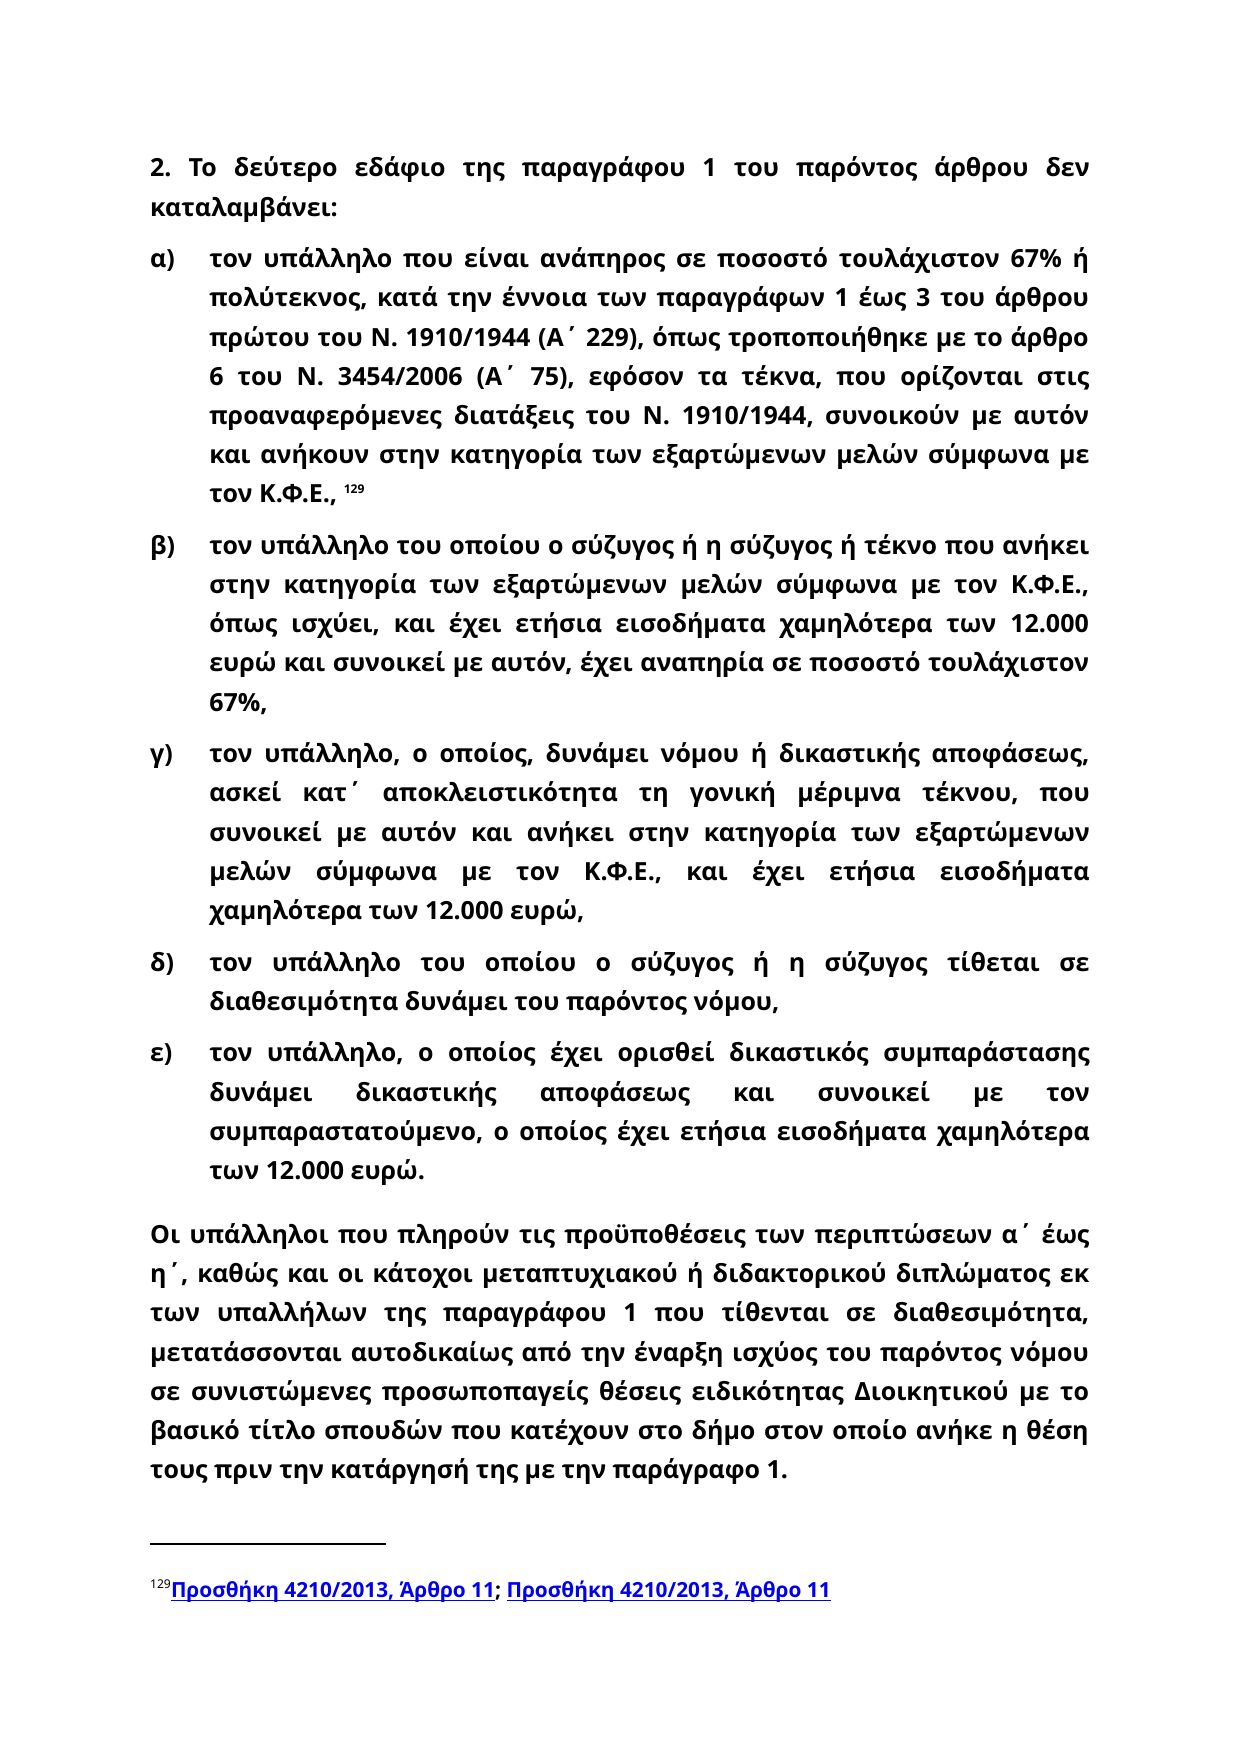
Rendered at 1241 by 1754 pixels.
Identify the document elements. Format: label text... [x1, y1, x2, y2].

list β) τον υπάλληλο του οποίου ο σύζυγος ή η σύζυγος ή τέκνο που ανήκει στην κατηγορία των εξαρτώμενων μελών σύμφωνα με τον Κ.Φ.Ε., όπως ισχύει, και έχει ετήσια εισοδήματα χαμηλότερα των 12.000 ευρώ και συνοικεί με αυτόν, έχει αναπηρία σε ποσοστό τουλάχιστον 67%, [150, 527, 1090, 718]
list α) τον υπάλληλο που είναι ανάπηρος σε ποσοστό τουλάχιστον 67% ή πολύτεκνος, κατά την έννοια των παραγράφων 1 έως 3 του άρθρου πρώτου του Ν. 1910/1944 (Α΄ 229), όπως τροποποιήθηκε με το άρθρο 6 του Ν. 3454/2006 (Α΄ 75), εφόσον τα τέκνα, που ορίζονται στις προαναφερόμενες διατάξεις του Ν. 1910/1944, συνοικούν με αυτόν και ανήκουν στην κατηγορία των εξαρτώμενων μελών σύμφωνα με τον Κ.Φ.Ε., [150, 241, 1090, 510]
list ε) τον υπάλληλο, ο οποίος έχει ορισθεί δικαστικός συμπαράστασης δυνάμει δικαστικής αποφάσεως και συνοικεί με τον συμπαραστατούμενο, ο οποίος έχει ετήσια εισοδήματα χαμηλότερα των 12.000 ευρώ. [150, 1035, 1090, 1187]
text 2. Το δεύτερο εδάφιο της παραγράφου 1 του παρόντος άρθρου δεν καταλαμβάνει: [150, 150, 1090, 223]
list γ) τον υπάλληλο, ο οποίος, δυνάμει νόμου ή δικαστικής αποφάσεως, ασκεί κατ΄ αποκλειστικότητα τη γονική μέριμνα τέκνου, που συνοικεί με αυτόν και ανήκει στην κατηγορία των εξαρτώμενων μελών σύμφωνα με τον Κ.Φ.Ε., και έχει ετήσια εισοδήματα χαμηλότερα των 12.000 ευρώ, [150, 736, 1090, 927]
list δ) τον υπάλληλο του οποίου ο σύζυγος ή η σύζυγος τίθεται σε διαθεσιμότητα δυνάμει του παρόντος νόμου, [150, 944, 1090, 1017]
text Προσθήκη 4210/2013, Άρθρο 11; Προσθήκη 4210/2013, Άρθρο 11 [150, 1576, 1090, 1604]
text Οι υπάλληλοι που πληρούν τις προϋποθέσεις των περιπτώσεων α΄ έως η΄, καθώς και οι κάτοχοι μεταπτυχιακού ή διδακτορικού διπλώματος εκ των υπαλλήλων της παραγράφου 1 που τίθενται σε διαθεσιμότητα, μετατάσσονται αυτοδικαίως από την έναρξη ισχύος του παρόντος νόμου σε συνιστώμενες προσωποπαγείς θέσεις ειδικότητας Διοικητικού με το βασικό τίτλο σπουδών που κατέχουν στο δήμο στον οποίο ανήκε η θέση τους πριν την κατάργησή της με την παράγραφο 1. [150, 1217, 1090, 1486]
